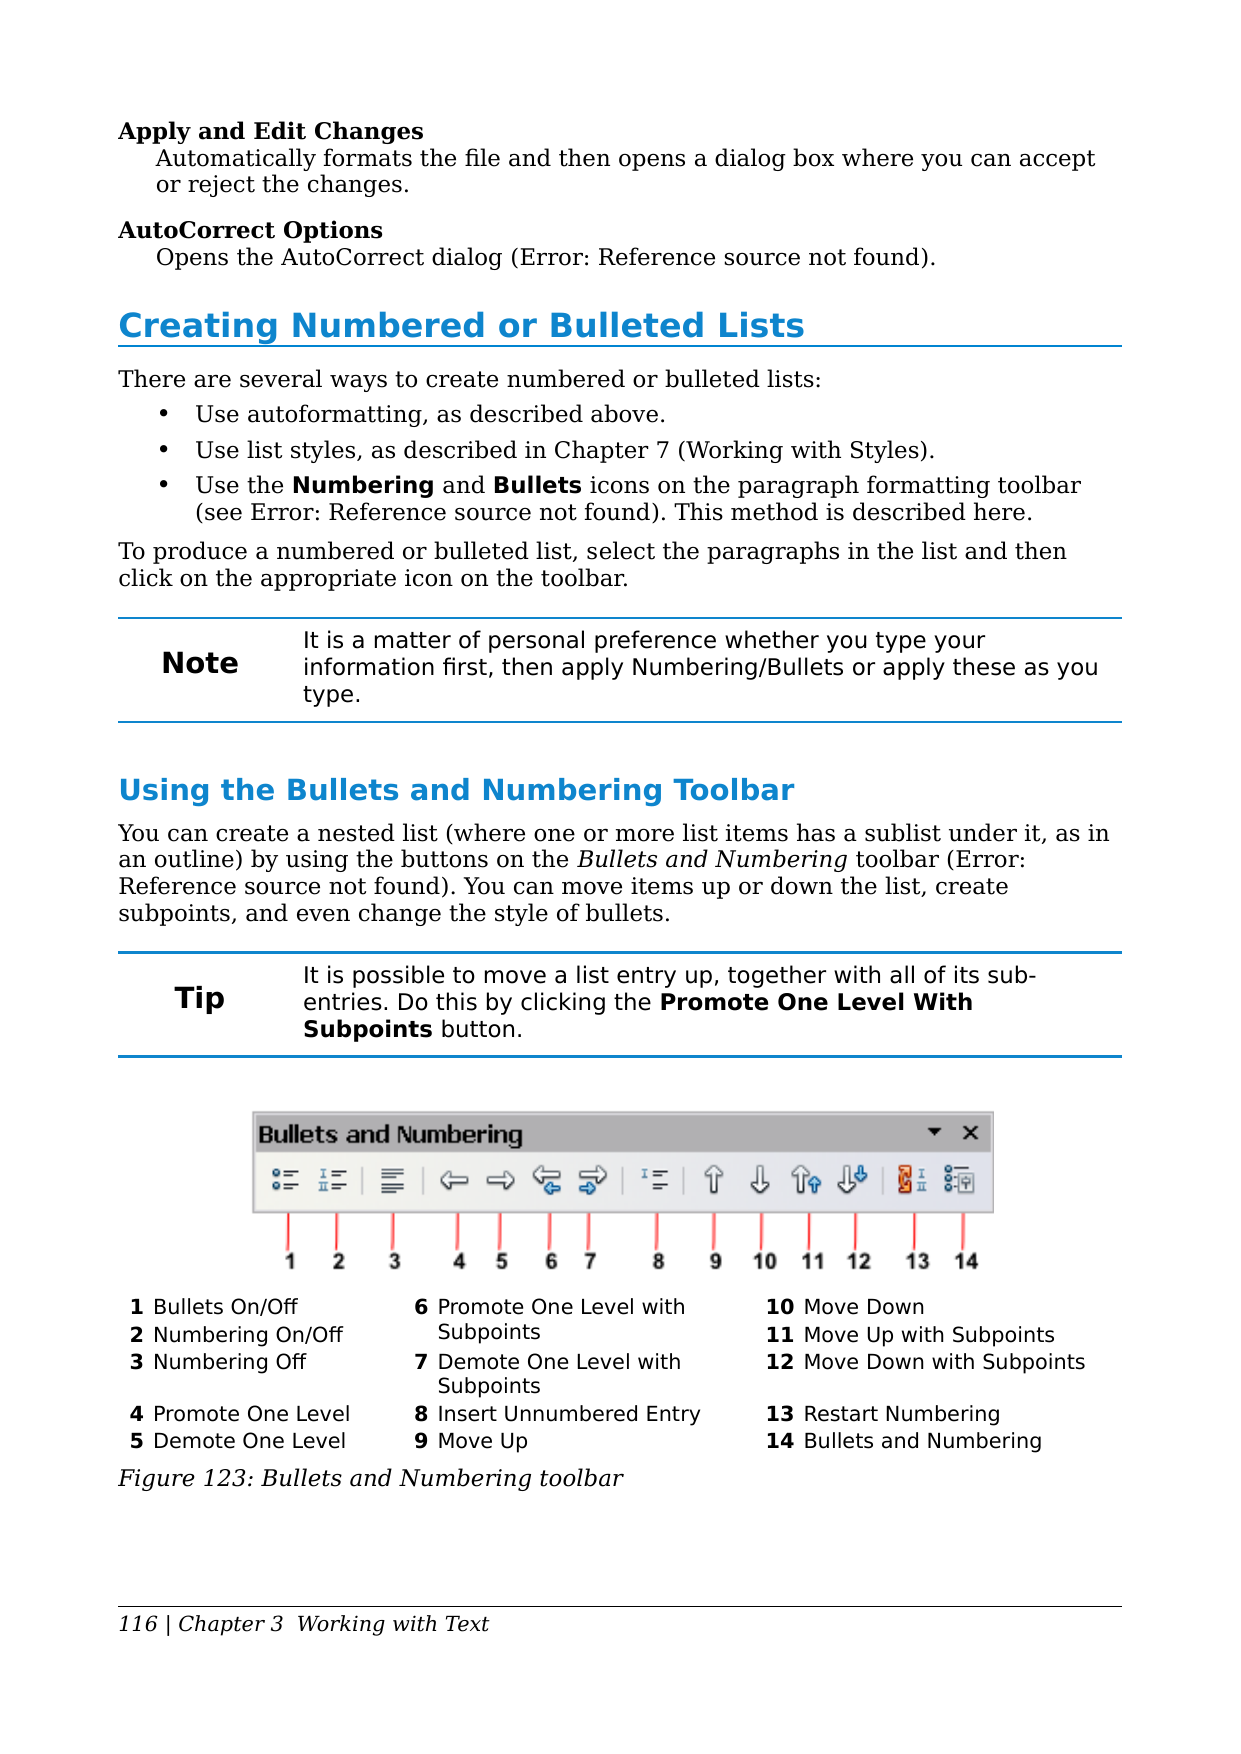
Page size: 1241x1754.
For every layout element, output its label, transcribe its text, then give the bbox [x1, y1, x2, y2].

table_cell Numbering Off [147, 1347, 398, 1398]
table_header It is possible to move a list entry up, together with all of its sub-entries. Do this by clicking the Promote One Level With Subpoints button. [281, 954, 1122, 1055]
text Opens the AutoCorrect dialog (Error: Reference source not found). [156, 244, 1122, 270]
table_header Bullets On/Off [147, 1293, 398, 1320]
list There are several ways to create numbered or bulleted lists: [118, 366, 1122, 393]
table_cell Move Up [431, 1426, 749, 1453]
table_cell Move Up with Subpoints [797, 1320, 1123, 1347]
table_cell 13 [750, 1399, 797, 1426]
table_cell 4 [121, 1399, 147, 1426]
table_header Note [118, 619, 281, 721]
table_header Move Down [797, 1293, 1123, 1320]
text Automatically formats the file and then opens a dialog box where you can accept or reject the changes. [156, 145, 1122, 198]
table_cell 2 [121, 1320, 147, 1347]
table_cell 12 [750, 1347, 797, 1398]
table_cell 5 [121, 1426, 147, 1453]
table_cell 11 [750, 1320, 797, 1347]
table_cell Bullets and Numbering [797, 1426, 1123, 1453]
table_header Promote One Level with Subpoints [431, 1293, 749, 1347]
subtitle Creating Numbered or Bulleted Lists [118, 306, 1122, 345]
table_cell Numbering On/Off [147, 1320, 398, 1347]
table_cell Restart Numbering [797, 1399, 1123, 1426]
table_cell Demote One Level with Subpoints [431, 1347, 749, 1398]
table_cell Demote One Level [147, 1426, 398, 1453]
table_header 1 [121, 1293, 147, 1320]
list Use autoformatting, as described above. [156, 399, 1122, 428]
table_cell Promote One Level [147, 1399, 398, 1426]
table_header 6 [398, 1293, 431, 1347]
table_cell Move Down with Subpoints [797, 1347, 1123, 1398]
list Use list styles, as described in Chapter 7 (Working with Styles). [156, 435, 1122, 464]
picture [249, 1108, 994, 1286]
text Apply and Edit Changes [118, 118, 1122, 145]
table_header It is a matter of personal preference whether you type your information first, then apply Numbering/Bullets or apply these as you type. [281, 619, 1122, 721]
text To produce a numbered or bulleted list, select the paragraphs in the list and then click on the appropriate icon on the toolbar. [118, 538, 1122, 592]
table_cell Insert Unnumbered Entry [431, 1399, 749, 1426]
text Figure 123: Bullets and Numbering toolbar [118, 1465, 1125, 1492]
list Use the Numbering and Bullets icons on the paragraph formatting toolbar (see Error: Reference source not found). This method is described here. [156, 470, 1122, 526]
table_cell 7 [398, 1347, 431, 1398]
table_cell 8 [398, 1399, 431, 1426]
table_cell 9 [398, 1426, 431, 1453]
table_cell 14 [750, 1426, 797, 1453]
text You can create a nested list (where one or more list items has a sublist under it, as in an outline) by using the buttons on the Bullets and Numbering toolbar (Error: Reference source not found). You can move items up or down the list, create subpoints, and even change the style of bullets. [118, 820, 1122, 927]
table_cell 3 [121, 1347, 147, 1398]
subtitle Using the Bullets and Numbering Toolbar [118, 773, 1122, 807]
table_header Tip [118, 954, 281, 1055]
table_header 10 [750, 1293, 797, 1320]
text AutoCorrect Options [118, 217, 1122, 244]
